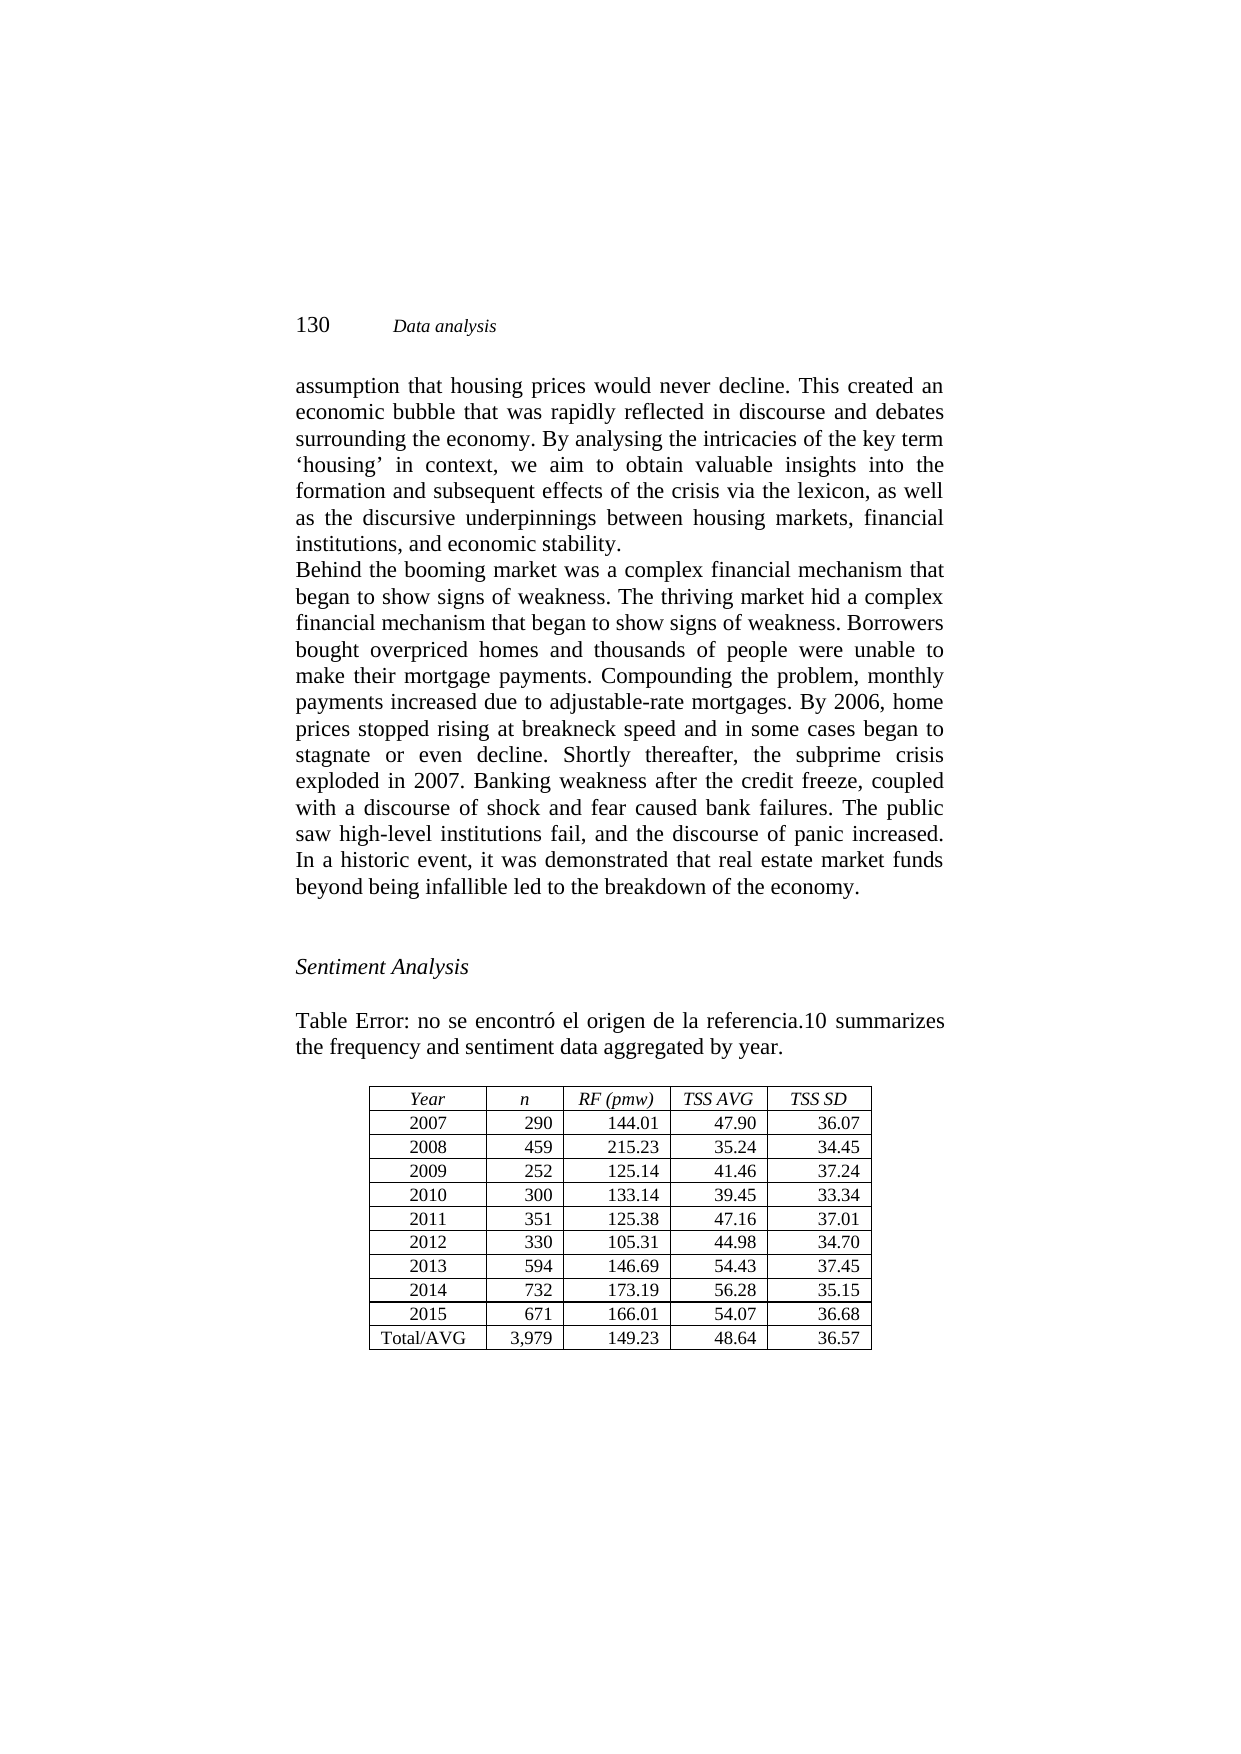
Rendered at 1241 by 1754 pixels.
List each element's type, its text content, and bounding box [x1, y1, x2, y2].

table_cell 34.70 [768, 1231, 871, 1253]
table_cell 37.45 [768, 1255, 871, 1277]
table_cell 2011 [370, 1207, 486, 1229]
table_cell 125.14 [564, 1159, 670, 1182]
table_header TSS AVG [671, 1087, 767, 1110]
table_cell 2010 [370, 1183, 486, 1206]
table_cell 39.45 [671, 1183, 767, 1206]
table_cell Total/AVG [370, 1326, 486, 1349]
table_cell 2007 [370, 1111, 486, 1134]
table_cell 146.69 [564, 1255, 670, 1277]
subtitle Sentiment Analysis [295, 953, 945, 980]
table_cell 133.14 [564, 1183, 670, 1206]
table_cell 166.01 [564, 1303, 670, 1325]
table_cell 47.16 [671, 1207, 767, 1229]
table_cell 459 [487, 1135, 563, 1158]
table_cell 48.64 [671, 1326, 767, 1349]
table_cell 41.46 [671, 1159, 767, 1182]
table_cell 2013 [370, 1255, 486, 1277]
table_cell 35.15 [768, 1279, 871, 1301]
text Table Error: no se encontró el origen de la referencia.7 summarizes the frequency and sentiment data aggregated by year. [295, 1007, 945, 1059]
table_cell 290 [487, 1111, 563, 1134]
table_cell 252 [487, 1159, 563, 1182]
table_cell 35.24 [671, 1135, 767, 1158]
table_cell 351 [487, 1207, 563, 1229]
table_cell 56.28 [671, 1279, 767, 1301]
table_cell 732 [487, 1279, 563, 1301]
table_cell 3,979 [487, 1326, 563, 1349]
table_cell 2009 [370, 1159, 486, 1182]
table_cell 330 [487, 1231, 563, 1253]
table_cell 44.98 [671, 1231, 767, 1253]
text assumption that housing prices would never decline. This created an economic bubble that was rapidly reflected in discourse and debates surrounding the economy. By analysing the intricacies of the key term ‘housing’ in context, we aim to obtain valuable insights into the formation and subsequent effects of the crisis via the lexicon, as well as the discursive underpinnings between housing markets, financial institutions, and economic stability. [295, 372, 945, 557]
table_cell 215.23 [564, 1135, 670, 1158]
table_cell 144.01 [564, 1111, 670, 1134]
table_cell 54.07 [671, 1303, 767, 1325]
table_cell 36.07 [768, 1111, 871, 1134]
table_cell 33.34 [768, 1183, 871, 1206]
text Behind the booming market was a complex financial mechanism that began to show signs of weakness. The thriving market hid a complex financial mechanism that began to show signs of weakness. Borrowers bought overpriced homes and thousands of people were unable to make their mortgage payments. Compounding the problem, monthly payments increased due to adjustable-rate mortgages. By 2006, home prices stopped rising at breakneck speed and in some cases began to stagnate or even decline. Shortly thereafter, the subprime crisis exploded in 2007. Banking weakness after the credit freeze, coupled with a discourse of shock and fear caused bank failures. The public saw high-level institutions fail, and the discourse of panic increased. In a historic event, it was demonstrated that real estate market funds beyond being infallible led to the breakdown of the economy. [295, 557, 945, 899]
table_cell 105.31 [564, 1231, 670, 1253]
table_cell 594 [487, 1255, 563, 1277]
table_cell 671 [487, 1303, 563, 1325]
table_cell 2008 [370, 1135, 486, 1158]
table_header Year [370, 1087, 486, 1110]
table_header RF (pmw) [564, 1087, 670, 1110]
table_cell 36.68 [768, 1303, 871, 1325]
table_cell 54.43 [671, 1255, 767, 1277]
table_cell 47.90 [671, 1111, 767, 1134]
table_cell 34.45 [768, 1135, 871, 1158]
table_cell 300 [487, 1183, 563, 1206]
table_header n [487, 1087, 563, 1110]
table_cell 2014 [370, 1279, 486, 1301]
table_cell 36.57 [768, 1326, 871, 1349]
table_cell 2012 [370, 1231, 486, 1253]
table_cell 37.01 [768, 1207, 871, 1229]
table_cell 149.23 [564, 1326, 670, 1349]
table_cell 37.24 [768, 1159, 871, 1182]
table_cell 125.38 [564, 1207, 670, 1229]
table_header TSS SD [768, 1087, 871, 1110]
table_cell 2015 [370, 1303, 486, 1325]
table_cell 173.19 [564, 1279, 670, 1301]
